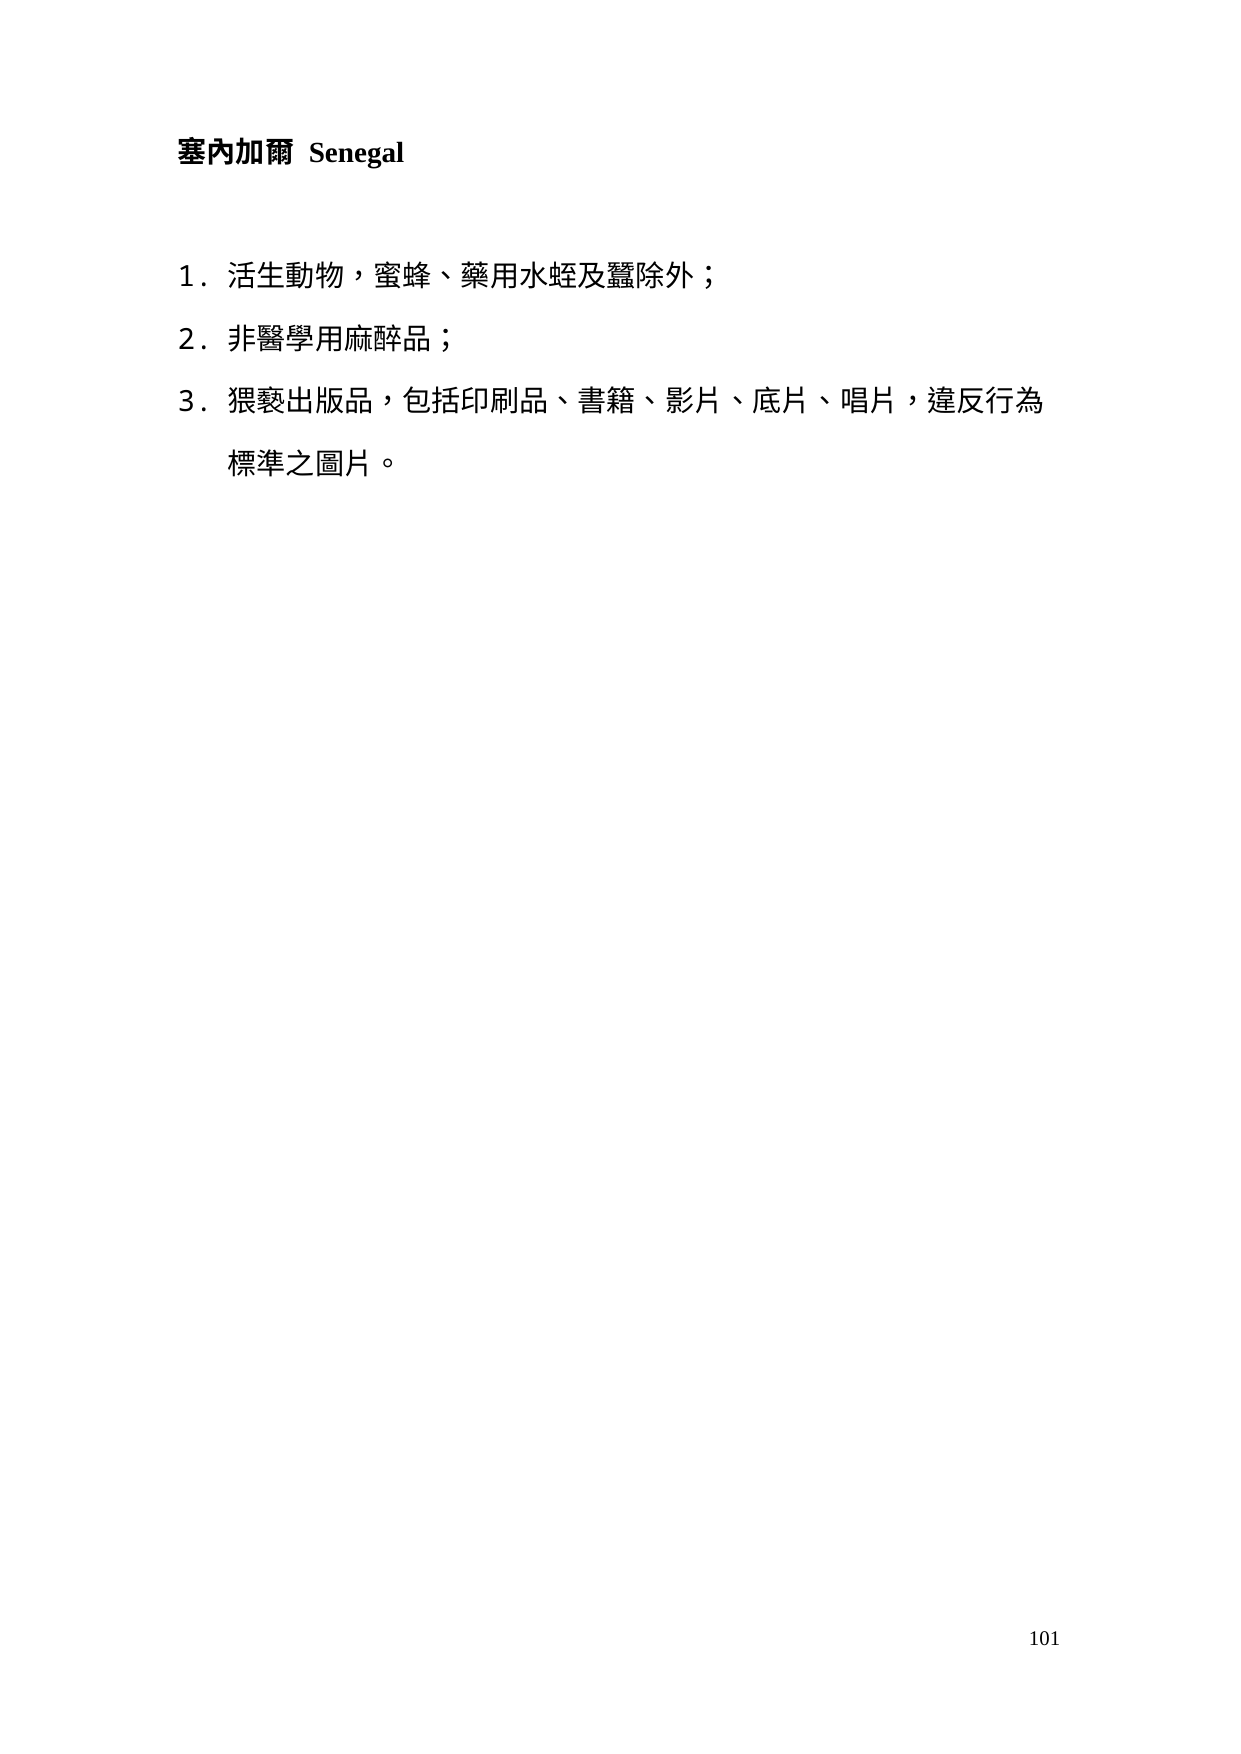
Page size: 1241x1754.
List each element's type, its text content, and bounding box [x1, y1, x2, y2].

list 活生動物，蜜蜂、藥用水蛭及蠶除外； [177, 233, 1063, 295]
list 非醫學用麻醉品； [177, 295, 1063, 358]
list 猥褻出版品，包括印刷品、書籍、影片、底片、唱片，違反行為標準之圖片。 [177, 358, 1063, 483]
text 塞內加爾 Senegal [177, 108, 1063, 170]
